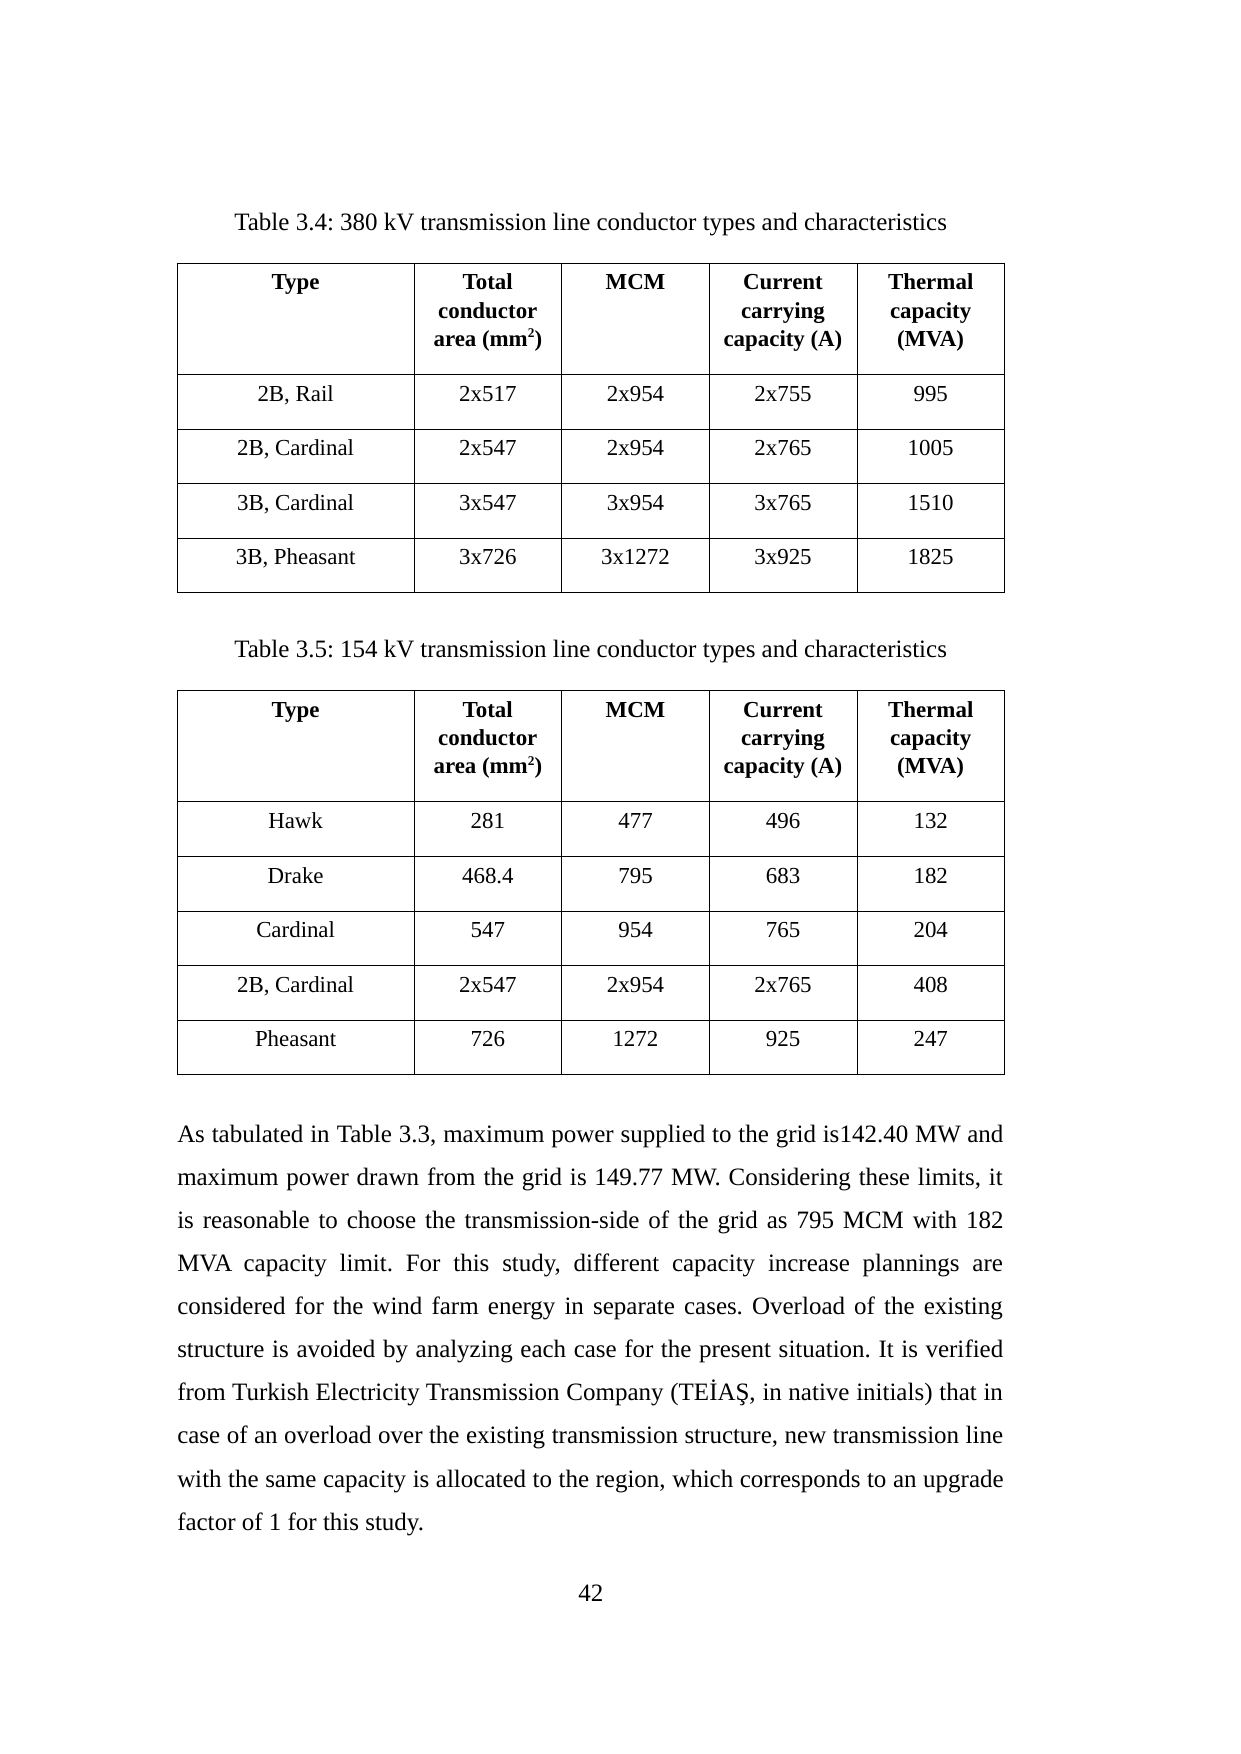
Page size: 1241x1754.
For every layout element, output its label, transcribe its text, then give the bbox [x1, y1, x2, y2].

table_cell 3x925 [710, 539, 857, 592]
table_cell 2B, Cardinal [178, 430, 414, 483]
table_cell 1825 [858, 539, 1004, 592]
text Table 3.5: 154 kV transmission line conductor types and characteristics [177, 634, 1004, 663]
text As tabulated in Table 3.3, maximum power supplied to the grid is142.40 MW and maximum power drawn from the grid is 149.77 MW. Considering these limits, it is reasonable to choose the transmission-side of the grid as 795 MCM with 182 MVA capacity limit. For this study, different capacity increase plannings are considered for the wind farm energy in separate cases. Overload of the existing structure is avoided by analyzing each case for the present situation. It is verified from Turkish Electricity Transmission Company (TEİAŞ, in native initials) that in case of an overload over the existing transmission structure, new transmission line with the same capacity is allocated to the region, which corresponds to an upgrade factor of 1 for this study. [177, 1119, 1004, 1536]
table_cell 795 [562, 857, 709, 911]
table_cell Pheasant [178, 1021, 414, 1074]
table_cell 468.4 [415, 857, 561, 911]
table_cell 182 [858, 857, 1004, 911]
table_cell 496 [710, 802, 857, 856]
table_cell 2x517 [415, 375, 561, 428]
table_header Current carrying capacity (A) [710, 264, 857, 374]
text Table 3.4: 380 kV transmission line conductor types and characteristics [177, 207, 1004, 236]
table_header Type [178, 264, 414, 374]
table_cell 1005 [858, 430, 1004, 483]
table_cell 132 [858, 802, 1004, 856]
table_cell 2x547 [415, 966, 561, 1020]
table_header Thermal capacity (MVA) [858, 691, 1004, 801]
table_header MCM [562, 691, 709, 801]
table_cell 3x547 [415, 484, 561, 538]
table_cell 3x765 [710, 484, 857, 538]
table_cell 204 [858, 912, 1004, 965]
table_cell 408 [858, 966, 1004, 1020]
table_cell 2x765 [710, 430, 857, 483]
table_cell 281 [415, 802, 561, 856]
table_cell 1272 [562, 1021, 709, 1074]
table_header Total conductor area (mm2) [415, 264, 561, 374]
table_cell Drake [178, 857, 414, 911]
table_cell 547 [415, 912, 561, 965]
table_cell 2B, Cardinal [178, 966, 414, 1020]
table_cell 2x954 [562, 966, 709, 1020]
table_cell 3B, Cardinal [178, 484, 414, 538]
table_cell 2B, Rail [178, 375, 414, 428]
table_header MCM [562, 264, 709, 374]
table_cell 2x954 [562, 375, 709, 428]
table_cell 954 [562, 912, 709, 965]
table_header Type [178, 691, 414, 801]
table_cell 2x547 [415, 430, 561, 483]
table_cell 765 [710, 912, 857, 965]
table_header Total conductor area (mm2) [415, 691, 561, 801]
table_cell 477 [562, 802, 709, 856]
table_cell 925 [710, 1021, 857, 1074]
table_cell Cardinal [178, 912, 414, 965]
table_cell 3x954 [562, 484, 709, 538]
table_cell 247 [858, 1021, 1004, 1074]
table_header Thermal capacity (MVA) [858, 264, 1004, 374]
table_cell 683 [710, 857, 857, 911]
table_cell 726 [415, 1021, 561, 1074]
table_cell 2x765 [710, 966, 857, 1020]
table_cell 2x954 [562, 430, 709, 483]
table_cell 1510 [858, 484, 1004, 538]
table_cell Hawk [178, 802, 414, 856]
table_cell 3x726 [415, 539, 561, 592]
table_cell 2x755 [710, 375, 857, 428]
table_cell 3x1272 [562, 539, 709, 592]
table_cell 3B, Pheasant [178, 539, 414, 592]
table_header Current carrying capacity (A) [710, 691, 857, 801]
table_cell 995 [858, 375, 1004, 428]
